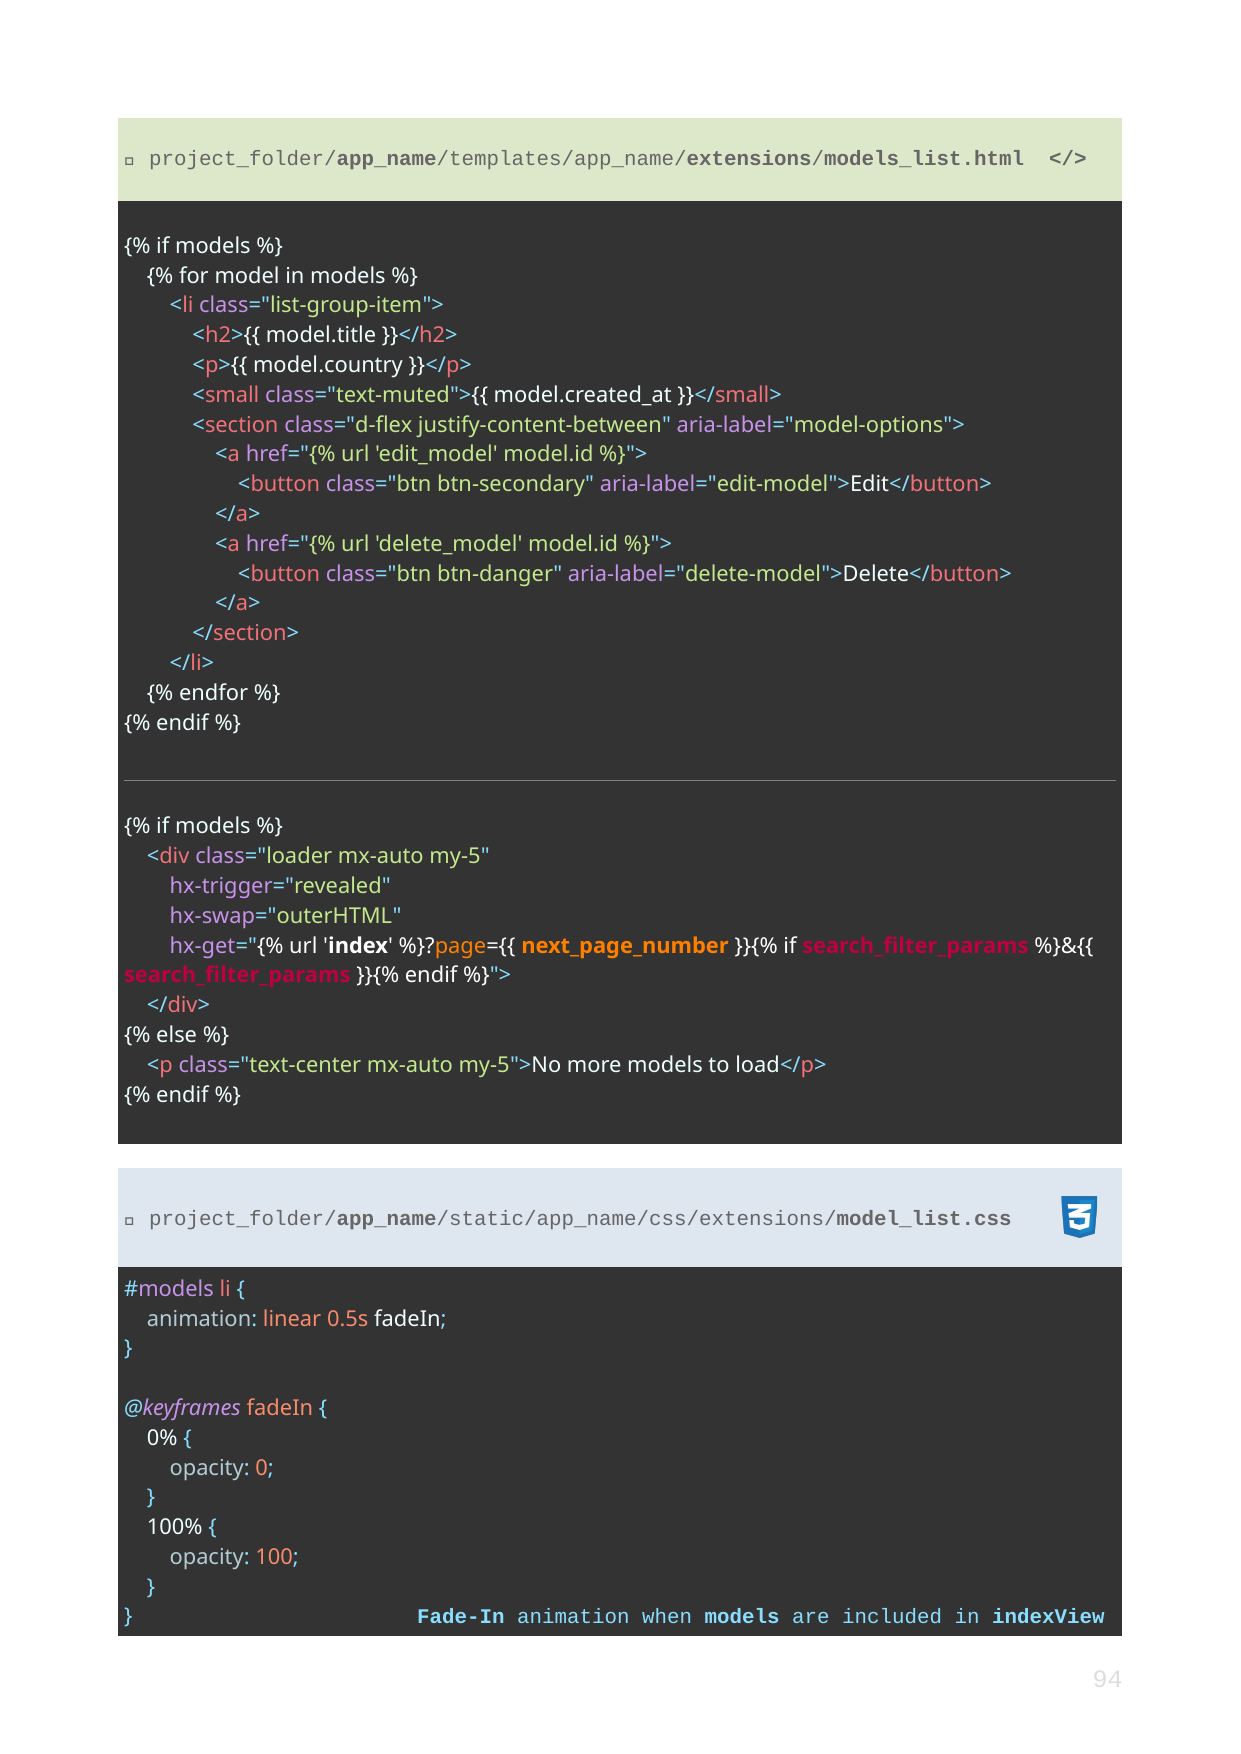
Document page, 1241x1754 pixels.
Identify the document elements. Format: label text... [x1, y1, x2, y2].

table_header 📝 project_folder/app_name/templates/app_name/extensions/models_list.html </> [118, 118, 1122, 201]
picture [1061, 1196, 1098, 1238]
table_header 📝 project_folder/app_name/static/app_name/css/extensions/model_list.css [118, 1168, 1122, 1267]
table_cell #models li { animation: linear 0.5s fadeIn; } @keyframes fadeIn { 0% { opacity: 0; } 100% { opacity: 100; } } Fade-In animation when models are included in indexView [118, 1267, 1122, 1636]
table_cell {% if models %} {% for model in models %} <li class="list-group-item"> <h2>{{ model.title }}</h2> <p>{{ model.country }}</p> <small class="text-muted">{{ model.created_at }}</small> <section class="d-flex justify-content-between" aria-label="model-options"> <a href="{% url 'edit_model' model.id %}"> <button class="btn btn-secondary" aria-label="edit-model">Edit</button> </a> <a href="{% url 'delete_model' model.id %}"> <button class="btn btn-danger" aria-label="delete-model">Delete</button> </a> </section> </li> {% endfor %} {% endif %} {% if models %} <div class="loader mx-auto my-5" hx-trigger="revealed" hx-swap="outerHTML" hx-get="{% url 'index' %}?page={{ next_page_number }}{% if search_filter_params %}&{{ search_filter_params }}{% endif %}"> </div> {% else %} <p class="text-center mx-auto my-5">No more models to load</p> {% endif %} [118, 201, 1122, 1144]
